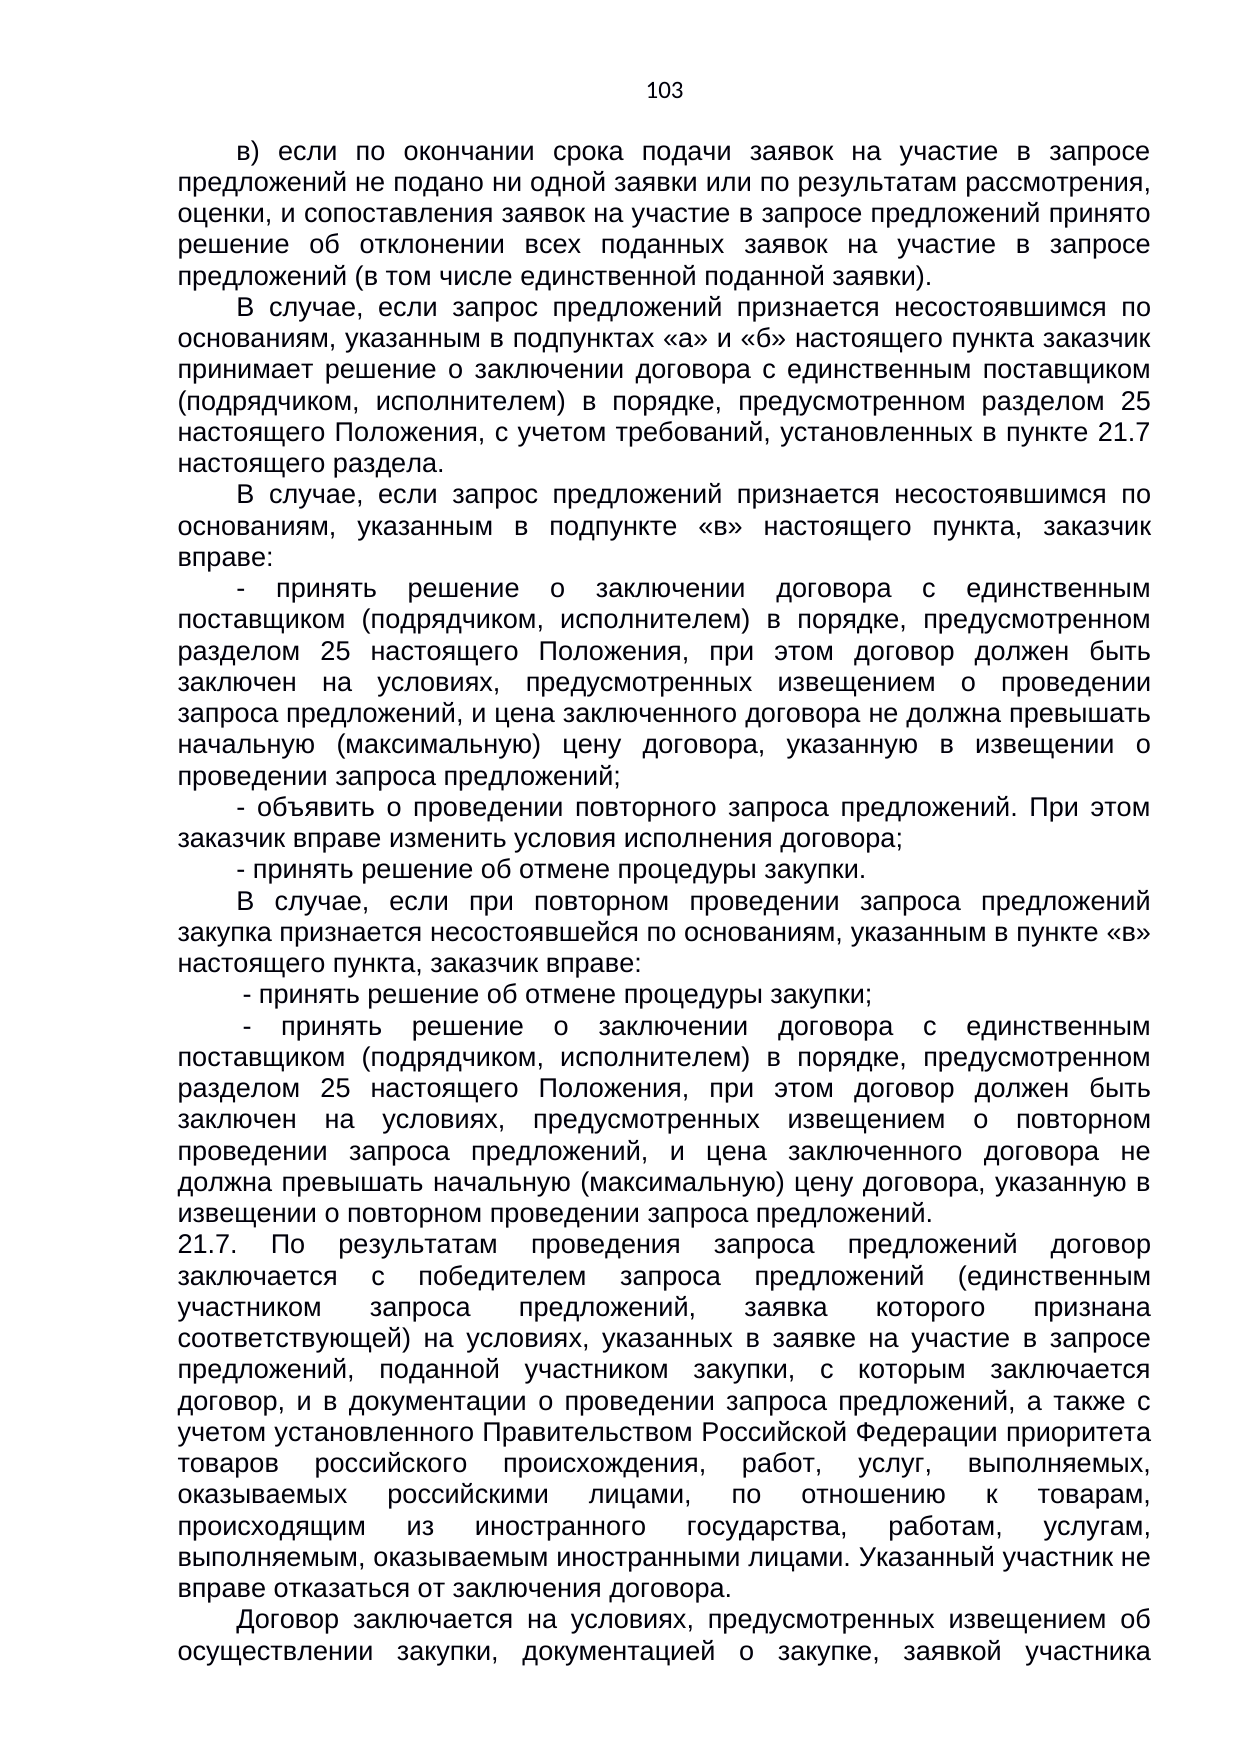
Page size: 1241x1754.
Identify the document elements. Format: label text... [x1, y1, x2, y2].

text - принять решение об отмене процедуры закупки. [177, 853, 1152, 885]
text - принять решение о заключении договора с единственным поставщиком (подрядчиком, исполнителем) в порядке, предусмотренном разделом 25 настоящего Положения, при этом договор должен быть заключен на условиях, предусмотренных извещением о повторном проведении запроса предложений, и цена заключенного договора не должна превышать начальную (максимальную) цену договора, указанную в извещении о повторном проведении запроса предложений. [177, 1010, 1152, 1228]
text - объявить о проведении повторного запроса предложений. При этом заказчик вправе изменить условия исполнения договора; [177, 791, 1152, 853]
text В случае, если запрос предложений признается несостоявшимся по основаниям, указанным в подпункте «в» настоящего пункта, заказчик вправе: [177, 478, 1152, 572]
text Договор заключается на условиях, предусмотренных извещением об осуществлении закупки, документацией о закупке, заявкой участника [177, 1603, 1152, 1666]
text В случае, если при повторном проведении запроса предложений закупка признается несостоявшейся по основаниям, указанным в пункте «в» настоящего пункта, заказчик вправе: [177, 885, 1152, 978]
text - принять решение об отмене процедуры закупки; [177, 978, 1152, 1010]
text в) если по окончании срока подачи заявок на участие в запросе предложений не подано ни одной заявки или по результатам рассмотрения, оценки, и сопоставления заявок на участие в запросе предложений принято решение об отклонении всех поданных заявок на участие в запросе предложений (в том числе единственной поданной заявки). [177, 135, 1152, 291]
text 21.7. По результатам проведения запроса предложений договор заключается с победителем запроса предложений (единственным участником запроса предложений, заявка которого признана соответствующей) на условиях, указанных в заявке на участие в запросе предложений, поданной участником закупки, с которым заключается договор, и в документации о проведении запроса предложений, а также с учетом установленного Правительством Российской Федерации приоритета товаров российского происхождения, работ, услуг, выполняемых, оказываемых российскими лицами, по отношению к товарам, происходящим из иностранного государства, работам, услугам, выполняемым, оказываемым иностранными лицами. Указанный участник не вправе отказаться от заключения договора. [177, 1228, 1152, 1603]
text В случае, если запрос предложений признается несостоявшимся по основаниям, указанным в подпунктах «а» и «б» настоящего пункта заказчик принимает решение о заключении договора с единственным поставщиком (подрядчиком, исполнителем) в порядке, предусмотренном разделом 25 настоящего Положения, с учетом требований, установленных в пункте 21.7 настоящего раздела. [177, 291, 1152, 478]
text - принять решение о заключении договора с единственным поставщиком (подрядчиком, исполнителем) в порядке, предусмотренном разделом 25 настоящего Положения, при этом договор должен быть заключен на условиях, предусмотренных извещением о проведении запроса предложений, и цена заключенного договора не должна превышать начальную (максимальную) цену договора, указанную в извещении о проведении запроса предложений; [177, 572, 1152, 791]
